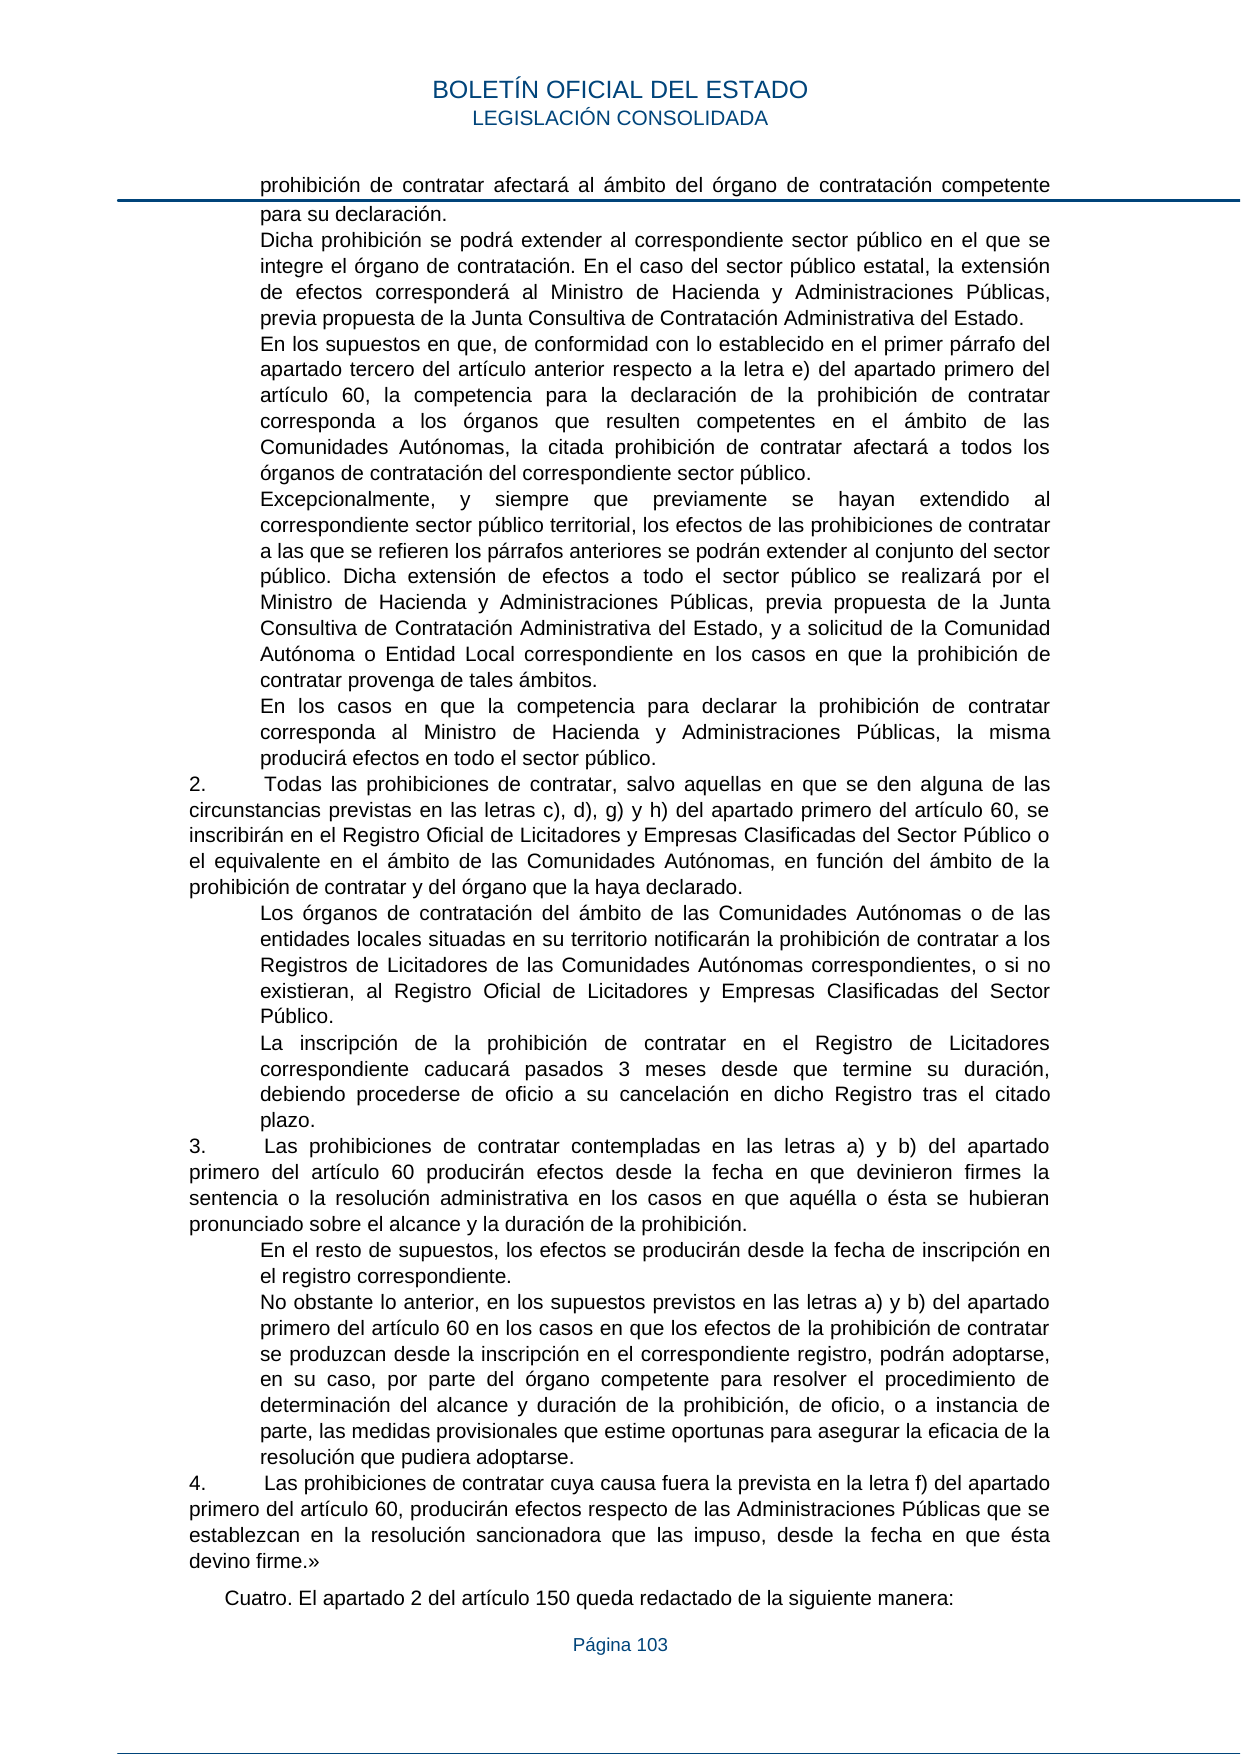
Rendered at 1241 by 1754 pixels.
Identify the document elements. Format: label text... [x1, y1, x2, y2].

text Dicha prohibición se podrá extender al correspondiente sector público en el que se integre el órgano de contratación. En el caso del sector público estatal, la extensión de efectos corresponderá al Ministro de Hacienda y Administraciones Públicas, previa propuesta de la Junta Consultiva de Contratación Administrativa del Estado. [260, 228, 1051, 329]
text En los supuestos en que, de conformidad con lo establecido en el primer párrafo del apartado tercero del artículo anterior respecto a la letra e) del apartado primero del artículo 60, la competencia para la declaración de la prohibición de contratar corresponda a los órganos que resulten competentes en el ámbito de las Comunidades Autónomas, la citada prohibición de contratar afectará a todos los órganos de contratación del correspondiente sector público. [260, 331, 1051, 484]
text En el resto de supuestos, los efectos se producirán desde la fecha de inscripción en el registro correspondiente. [260, 1238, 1051, 1288]
list Las prohibiciones de contratar cuya causa fuera la prevista en la letra f) del apartado primero del artículo 60, producirán efectos respecto de las Administraciones Públicas que se establezcan en la resolución sancionadora que las impuso, desde la fecha en que ésta devino firme.» [189, 1471, 1051, 1572]
text Cuatro. El apartado 2 del artículo 150 queda redactado de la siguiente manera: [224, 1586, 1051, 1610]
text Excepcionalmente, y siempre que previamente se hayan extendido al correspondiente sector público territorial, los efectos de las prohibiciones de contratar a las que se refieren los párrafos anteriores se podrán extender al conjunto del sector público. Dicha extensión de efectos a todo el sector público se realizará por el Ministro de Hacienda y Administraciones Públicas, previa propuesta de la Junta Consultiva de Contratación Administrativa del Estado, y a solicitud de la Comunidad Autónoma o Entidad Local correspondiente en los casos en que la prohibición de contratar provenga de tales ámbitos. [260, 487, 1051, 692]
text En los casos en que la competencia para declarar la prohibición de contratar corresponda al Ministro de Hacienda y Administraciones Públicas, la misma producirá efectos en todo el sector público. [260, 694, 1051, 769]
text Los órganos de contratación del ámbito de las Comunidades Autónomas o de las entidades locales situadas en su territorio notificarán la prohibición de contratar a los Registros de Licitadores de las Comunidades Autónomas correspondientes, o si no existieran, al Registro Oficial de Licitadores y Empresas Clasificadas del Sector Público. [260, 901, 1051, 1028]
text prohibición de contratar afectará al ámbito del órgano de contratación competente [260, 173, 1051, 199]
text para su declaración. [260, 202, 1051, 226]
text La inscripción de la prohibición de contratar en el Registro de Licitadores correspondiente caducará pasados 3 meses desde que termine su duración, debiendo procederse de oficio a su cancelación en dicho Registro tras el citado plazo. [260, 1031, 1051, 1132]
list Todas las prohibiciones de contratar, salvo aquellas en que se den alguna de las circunstancias previstas en las letras c), d), g) y h) del apartado primero del artículo 60, se inscribirán en el Registro Oficial de Licitadores y Empresas Clasificadas del Sector Público o el equivalente en el ámbito de las Comunidades Autónomas, en función del ámbito de la prohibición de contratar y del órgano que la haya declarado. [189, 772, 1051, 899]
text No obstante lo anterior, en los supuestos previstos en las letras a) y b) del apartado primero del artículo 60 en los casos en que los efectos de la prohibición de contratar se produzcan desde la inscripción en el correspondiente registro, podrán adoptarse, en su caso, por parte del órgano competente para resolver el procedimiento de determinación del alcance y duración de la prohibición, de oficio, o a instancia de parte, las medidas provisionales que estime oportunas para asegurar la eficacia de la resolución que pudiera adoptarse. [260, 1290, 1051, 1469]
list Las prohibiciones de contratar contempladas en las letras a) y b) del apartado primero del artículo 60 producirán efectos desde la fecha en que devinieron firmes la sentencia o la resolución administrativa en los casos en que aquélla o ésta se hubieran pronunciado sobre el alcance y la duración de la prohibición. [189, 1134, 1051, 1236]
